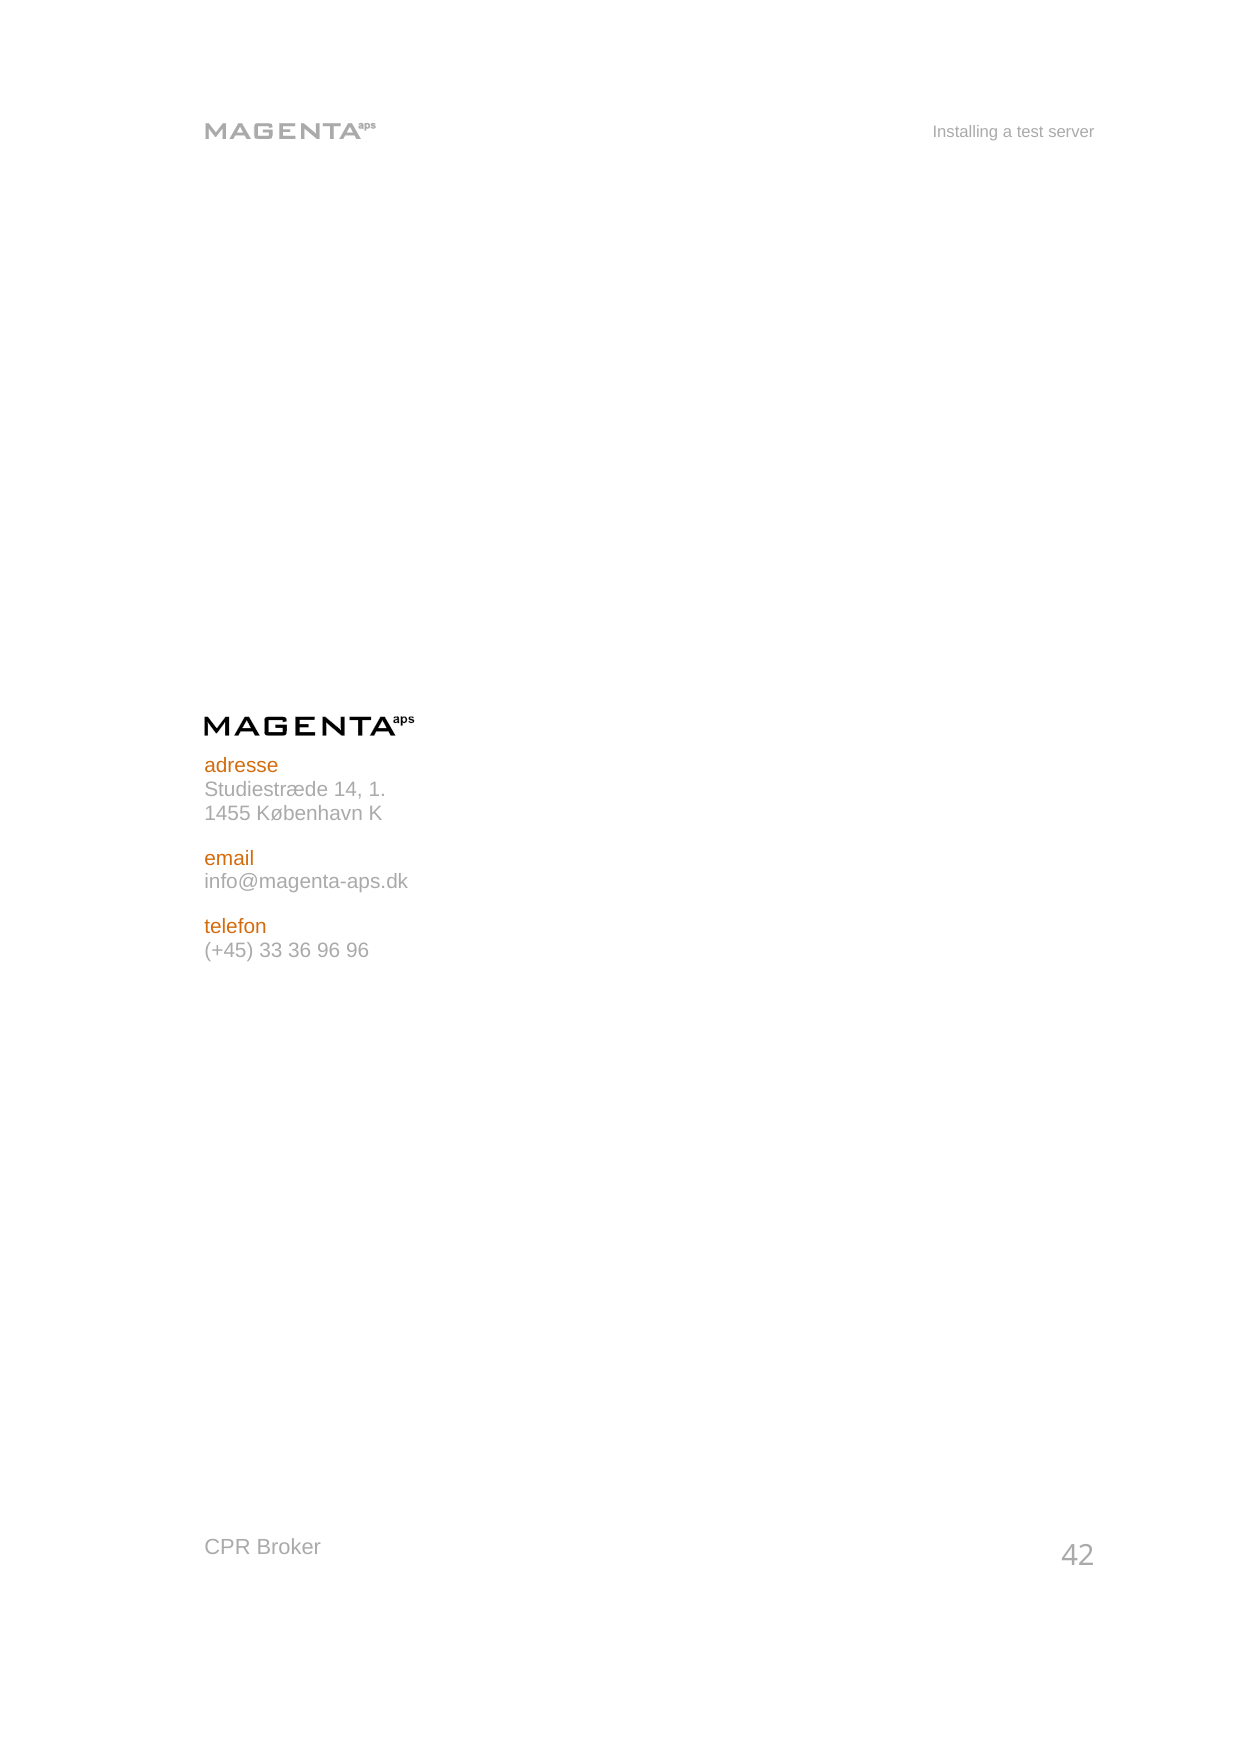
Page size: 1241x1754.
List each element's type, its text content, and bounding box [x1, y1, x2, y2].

text telefon (+45) 33 36 96 96 [204, 914, 1094, 962]
text email info@magenta-aps.dk [204, 845, 1094, 893]
text adresse Studiestræde 14, 1. 1455 København K [204, 753, 1094, 824]
